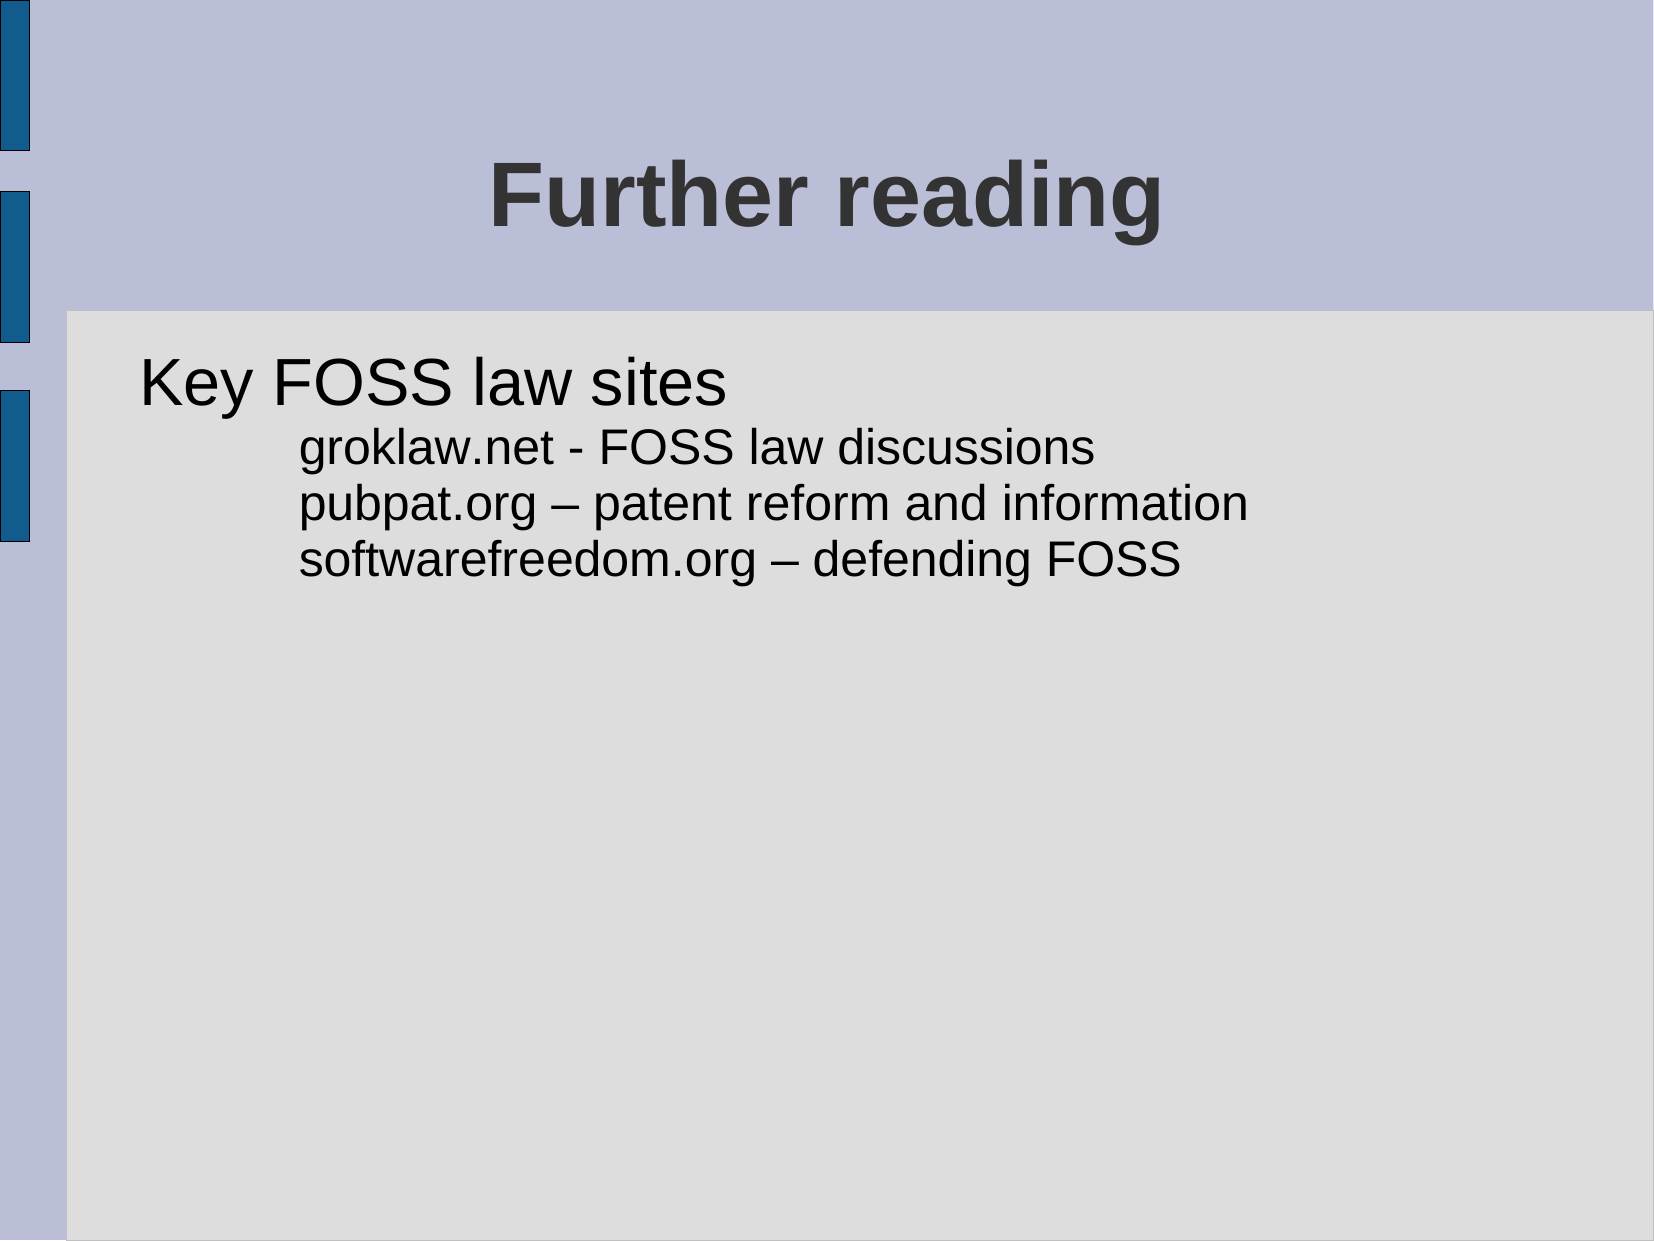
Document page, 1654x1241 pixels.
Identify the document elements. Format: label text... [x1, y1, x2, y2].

list Key FOSS law sites groklaw.net - FOSS law discussions pubpat.org – patent reform and information softwarefreedom.org – defending FOSS [121, 344, 1534, 1112]
title Further reading [121, 98, 1534, 291]
